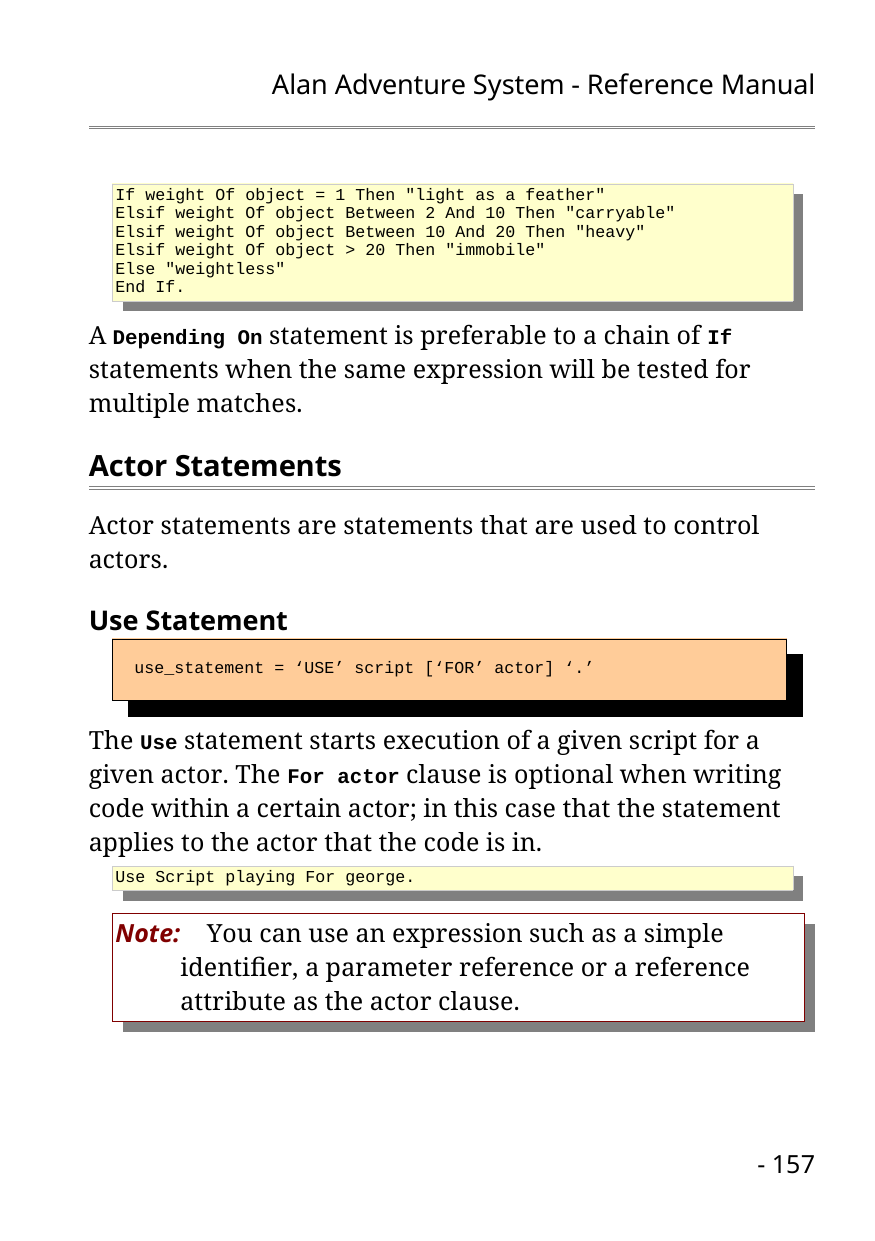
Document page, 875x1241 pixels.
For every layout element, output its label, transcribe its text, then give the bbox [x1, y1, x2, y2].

subtitle Actor Statements [88, 445, 815, 489]
text If weight Of object = 1 Then "light as a feather" Elsif weight Of object Between 2 And 10 Then "carryable" Elsif weight Of object Between 10 And 20 Then "heavy" Elsif weight Of object > 20 Then "immobile" Else "weightless" End If. [113, 185, 793, 301]
text use_statement = ‘USE’ script [‘FOR’ actor] ‘.’ [113, 640, 786, 700]
list You can use an expression such as a simple identifier, a parameter reference or a reference attribute as the actor clause. [113, 914, 804, 1021]
text A Depending On statement is preferable to a chain of If statements when the same expression will be tested for multiple matches. [88, 318, 815, 420]
text The Use statement starts execution of a given script for a given actor. The For actor clause is optional when writing code within a certain actor; in this case that the statement applies to the actor that the code is in. [88, 723, 815, 859]
text Actor statements are statements that are used to control actors. [88, 508, 815, 576]
text Use Script playing For george. [113, 867, 793, 890]
subtitle Use Statement [88, 601, 815, 638]
